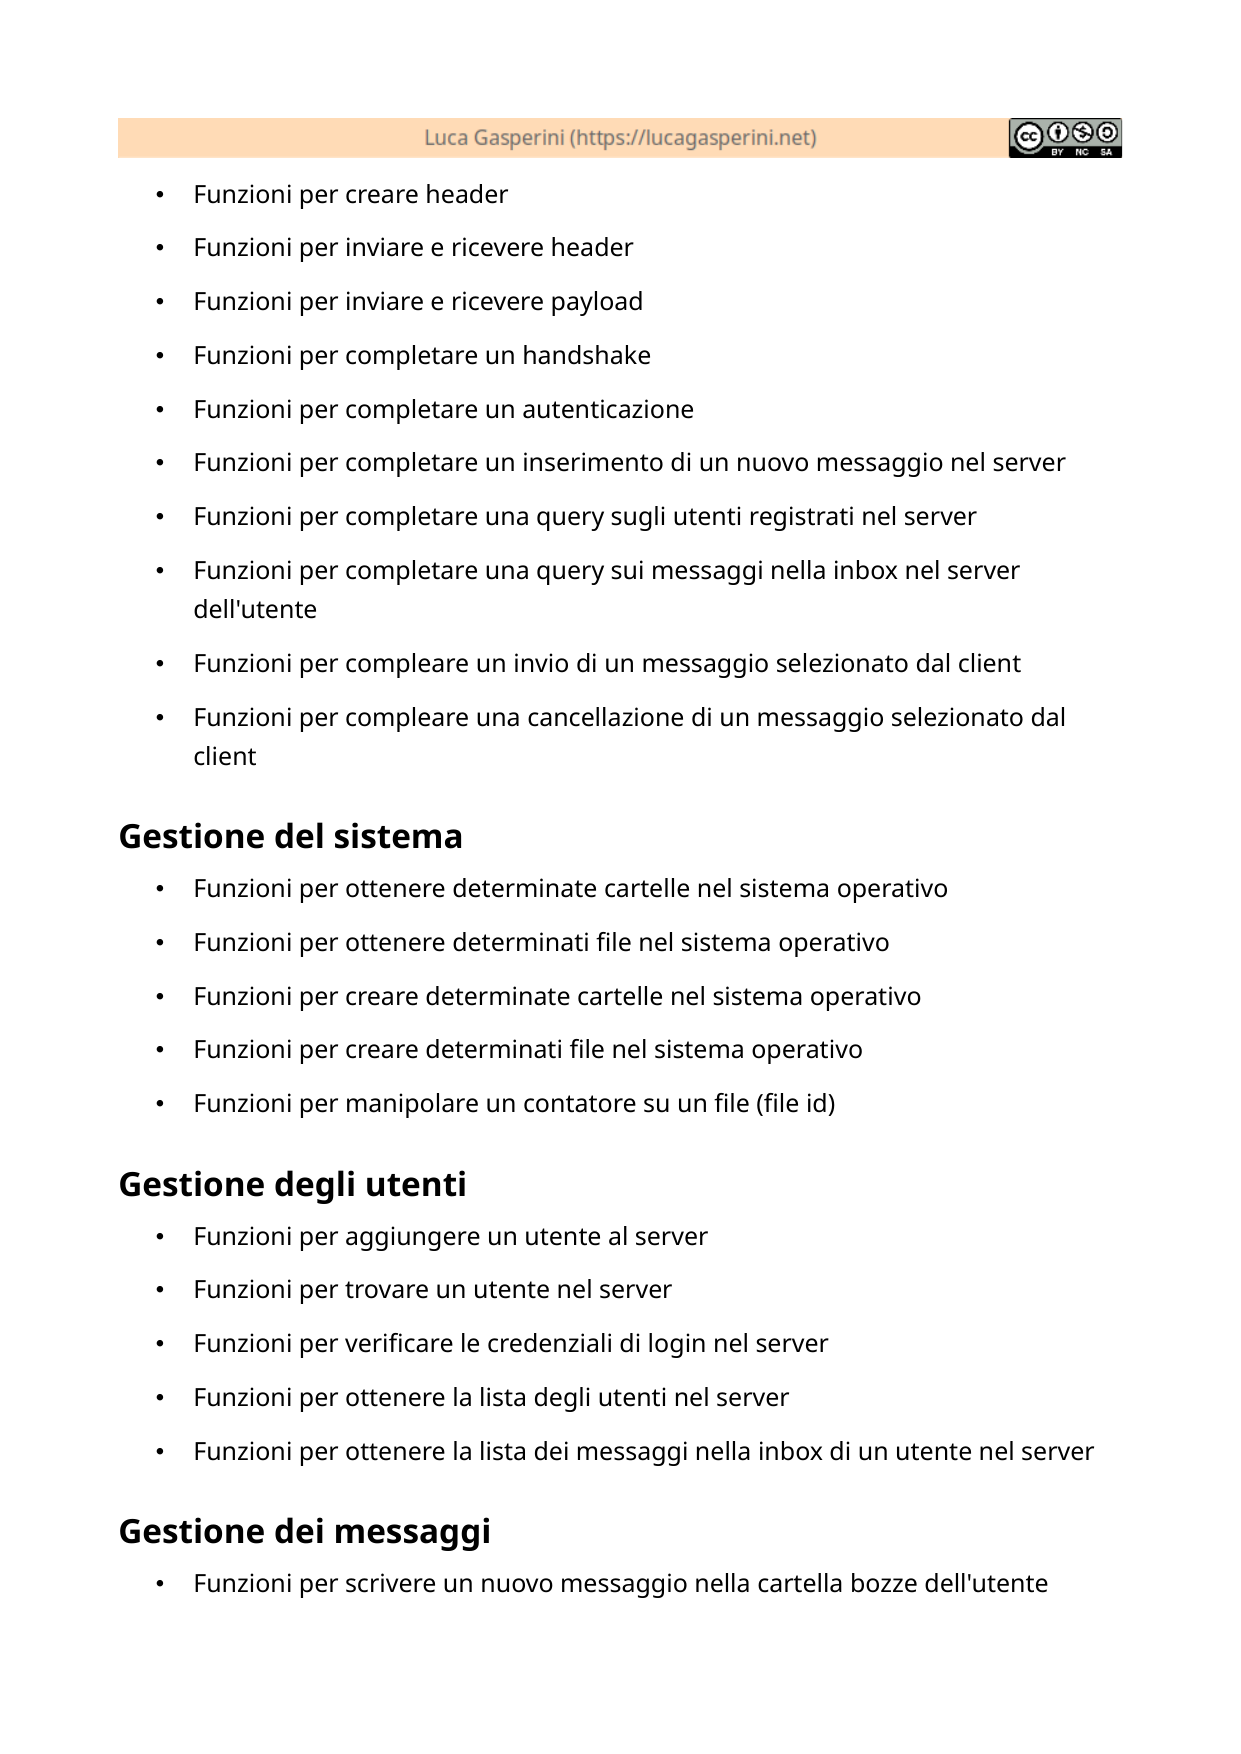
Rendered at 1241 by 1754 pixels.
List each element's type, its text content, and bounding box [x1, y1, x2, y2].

list Funzioni per completare un autenticazione [156, 391, 1122, 425]
list Funzioni per completare un handshake [156, 338, 1122, 372]
list Funzioni per compleare un invio di un messaggio selezionato dal client [156, 646, 1122, 679]
list Funzioni per ottenere la lista degli utenti nel server [156, 1380, 1122, 1414]
subtitle Gestione dei messaggi [118, 1508, 1122, 1553]
list Funzioni per ottenere determinati file nel sistema operativo [156, 925, 1122, 959]
list Funzioni per creare determinate cartelle nel sistema operativo [156, 978, 1122, 1012]
list Funzioni per completare un inserimento di un nuovo messaggio nel server [156, 445, 1122, 479]
list Funzioni per inviare e ricevere payload [156, 284, 1122, 318]
list Funzioni per ottenere determinate cartelle nel sistema operativo [156, 871, 1122, 905]
subtitle Gestione del sistema [118, 813, 1122, 858]
list Funzioni per completare una query sui messaggi nella inbox nel server dell'utente [156, 553, 1122, 626]
list Funzioni per trovare un utente nel server [156, 1272, 1122, 1306]
list Funzioni per verificare le credenziali di login nel server [156, 1326, 1122, 1360]
list Funzioni per inviare e ricevere header [156, 230, 1122, 264]
list Funzioni per manipolare un contatore su un file (file id) [156, 1086, 1122, 1120]
list Funzioni per creare header [156, 176, 1122, 210]
subtitle Gestione degli utenti [118, 1161, 1122, 1206]
list Funzioni per creare determinati file nel sistema operativo [156, 1032, 1122, 1066]
list Funzioni per ottenere la lista dei messaggi nella inbox di un utente nel server [156, 1433, 1122, 1467]
list Funzioni per scrivere un nuovo messaggio nella cartella bozze dell'utente [156, 1566, 1122, 1600]
list Funzioni per completare una query sugli utenti registrati nel server [156, 499, 1122, 533]
list Funzioni per aggiungere un utente al server [156, 1218, 1122, 1252]
picture [118, 118, 1123, 158]
list Funzioni per compleare una cancellazione di un messaggio selezionato dal client [156, 699, 1122, 772]
